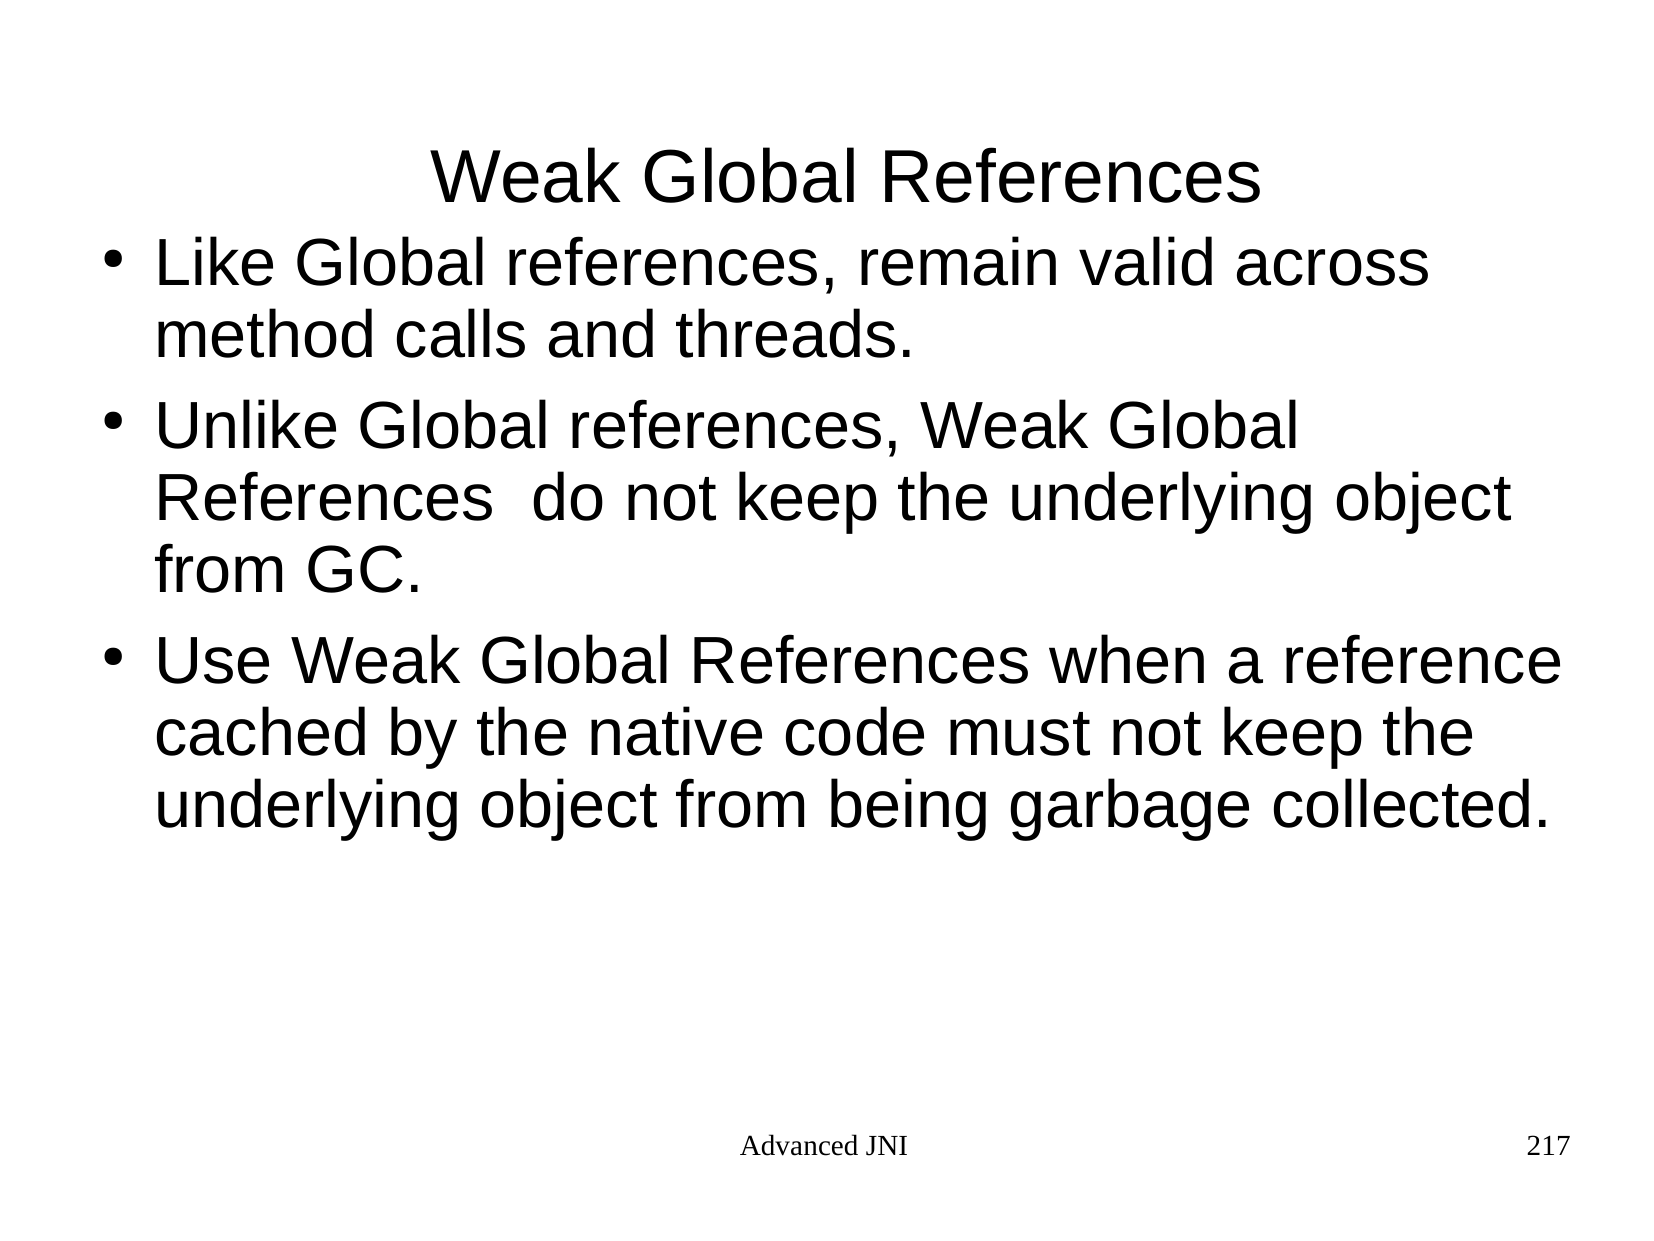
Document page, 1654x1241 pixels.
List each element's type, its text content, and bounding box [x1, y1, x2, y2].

title Weak Global References [68, 114, 1599, 220]
list Like Global references, remain valid across method calls and threads. Unlike Global references, Weak Global References do not keep the underlying object from GC. Use Weak Global References when a reference cached by the native code must not keep the underlying object from being garbage collected. [68, 220, 1599, 1130]
